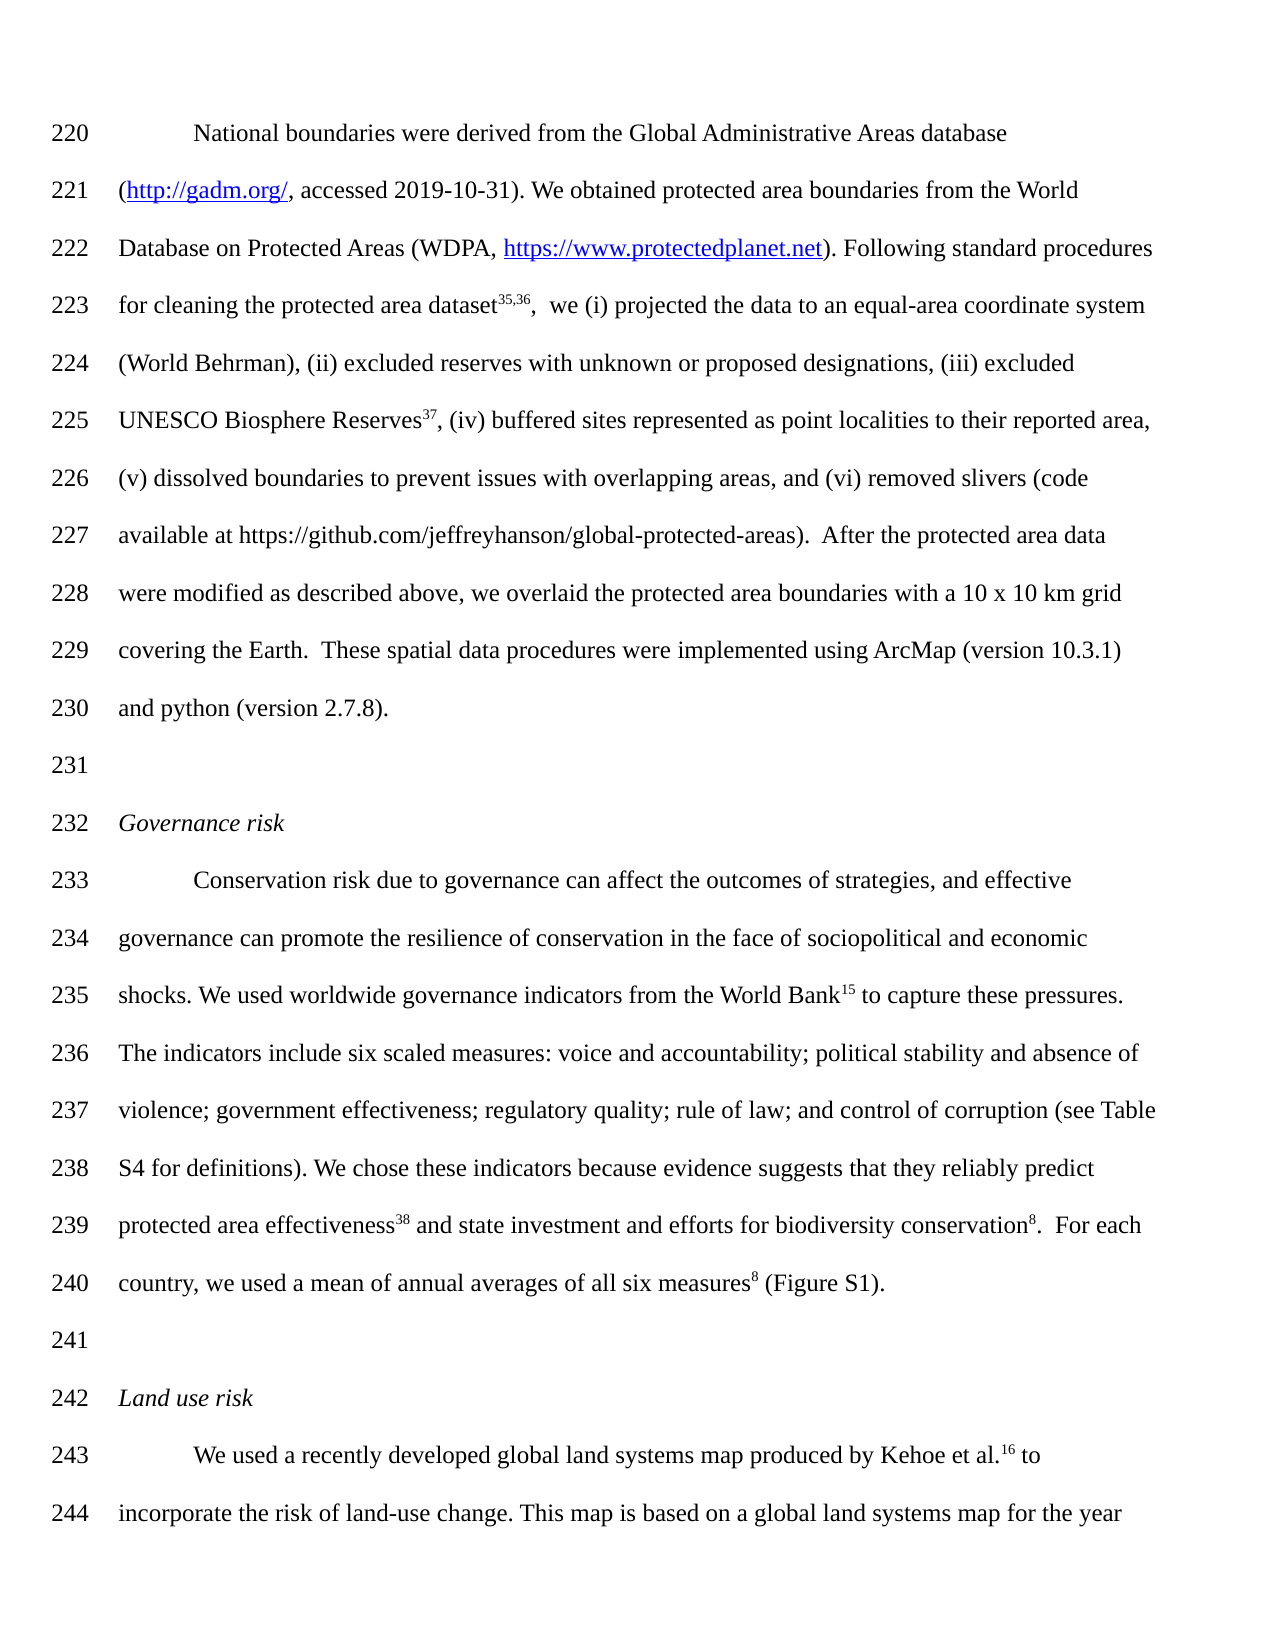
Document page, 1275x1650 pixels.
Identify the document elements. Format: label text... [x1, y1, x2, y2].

text Governance risk [118, 808, 1157, 837]
text We used a recently developed global land systems map produced by Kehoe et al.16 to incorporate the risk of land-use change. This map is based on a global land systems map for the year [118, 1441, 1157, 1527]
text Conservation risk due to governance can affect the outcomes of strategies, and effective governance can promote the resilience of conservation in the face of sociopolitical and economic shocks. We used worldwide governance indicators from the World Bank15 to capture these pressures. The indicators include six scaled measures: voice and accountability; political stability and absence of violence; government effectiveness; regulatory quality; rule of law; and control of corruption (see Table S4 for definitions). We chose these indicators because evidence suggests that they reliably predict protected area effectiveness38 and state investment and efforts for biodiversity conservation8. For each country, we used a mean of annual averages of all six measures8 (Figure S1). [118, 866, 1157, 1297]
text Land use risk [118, 1383, 1157, 1412]
text National boundaries were derived from the Global Administrative Areas database (http://gadm.org/, accessed 2019-10-31). We obtained protected area boundaries from the World Database on Protected Areas (WDPA, https://www.protectedplanet.net). Following standard procedures for cleaning the protected area dataset35,36, we (i) projected the data to an equal-area coordinate system (World Behrman), (ii) excluded reserves with unknown or proposed designations, (iii) excluded UNESCO Biosphere Reserves37, (iv) buffered sites represented as point localities to their reported area, (v) dissolved boundaries to prevent issues with overlapping areas, and (vi) removed slivers (code available at https://github.com/jeffreyhanson/global-protected-areas). After the protected area data were modified as described above, we overlaid the protected area boundaries with a 10 x 10 km grid covering the Earth. These spatial data procedures were implemented using ArcMap (version 10.3.1) and python (version 2.7.8). [118, 118, 1157, 722]
